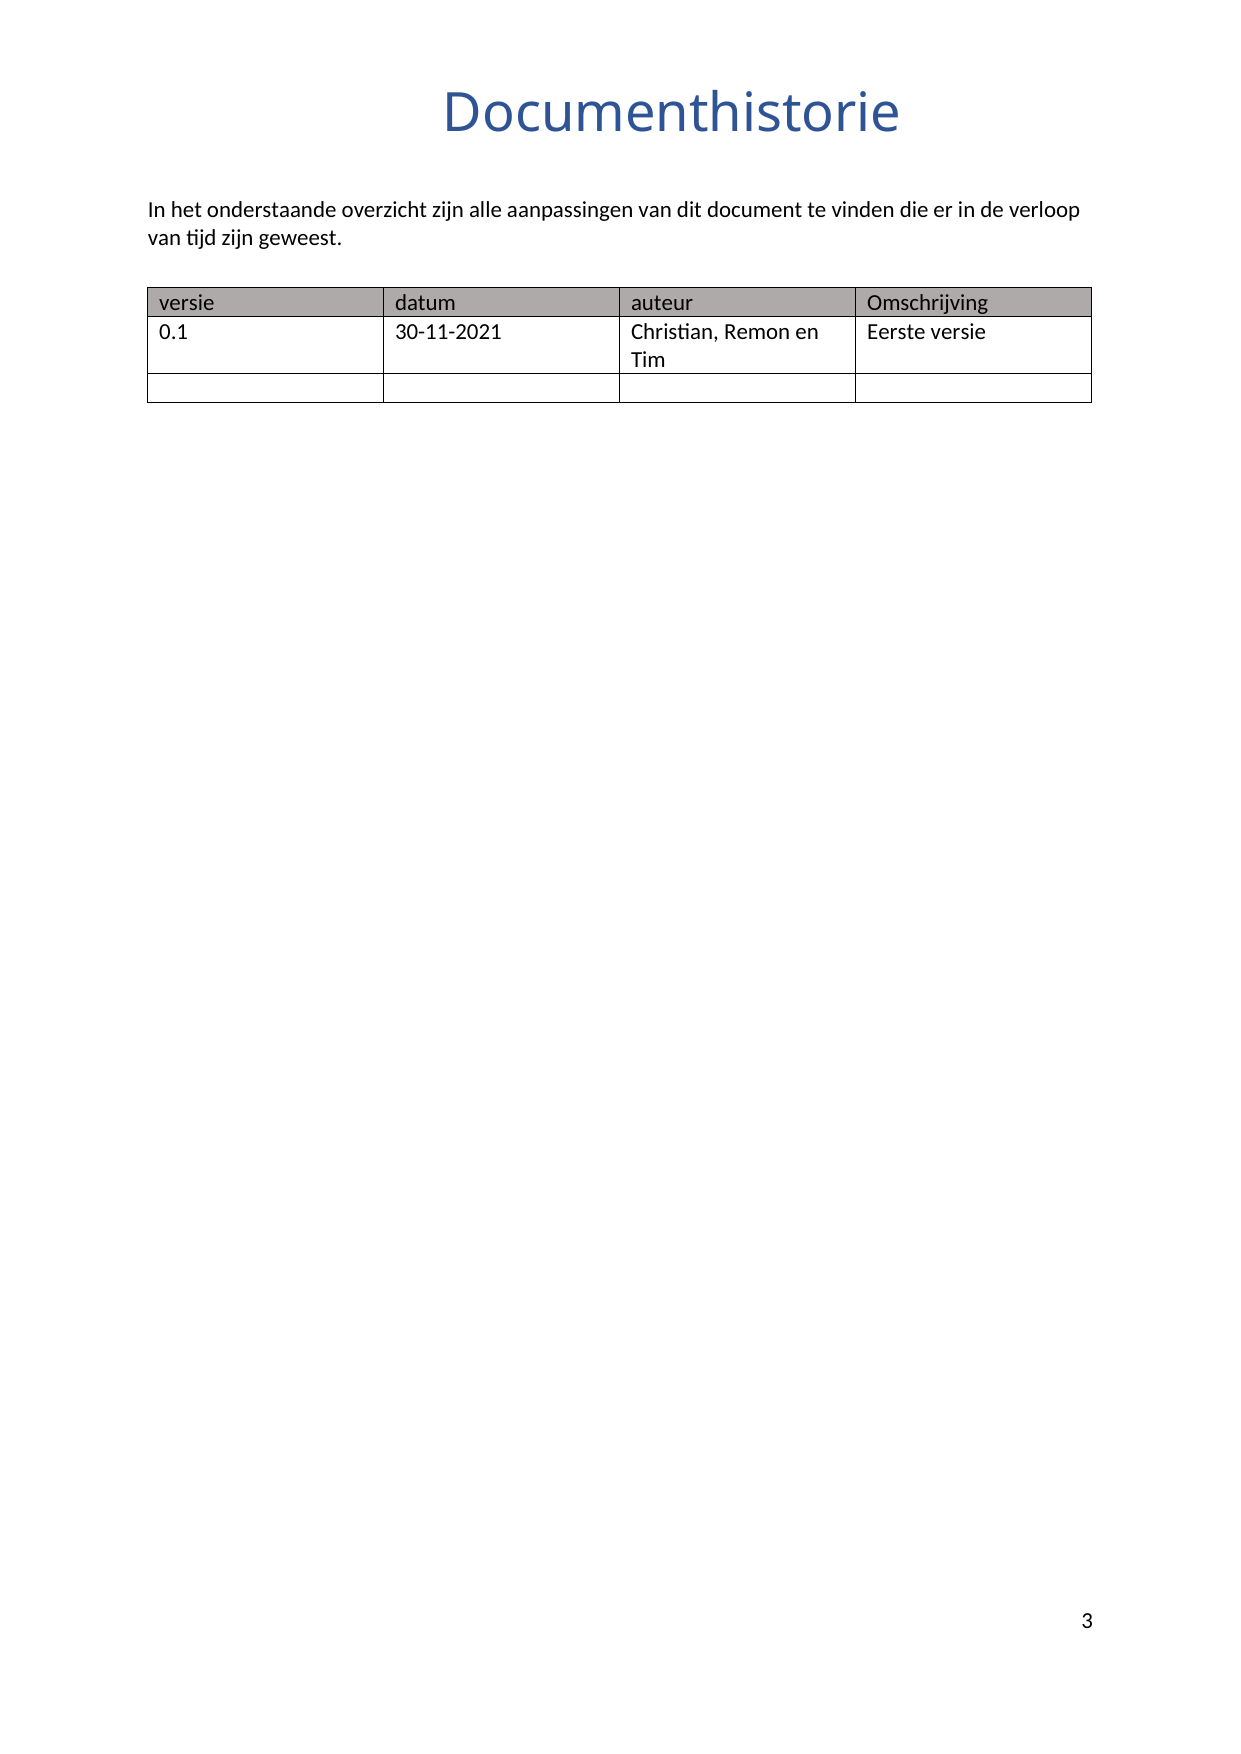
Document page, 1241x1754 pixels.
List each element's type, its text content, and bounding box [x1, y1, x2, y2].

table_header auteur [620, 288, 855, 316]
table_cell [620, 374, 855, 402]
table_cell [148, 374, 383, 402]
table_cell [856, 374, 1091, 402]
table_header datum [384, 288, 619, 316]
table_cell 0.1 [148, 317, 383, 373]
subtitle Documenthistorie [369, 74, 1093, 147]
table_cell [384, 374, 619, 402]
table_cell 30-11-2021 [384, 317, 619, 373]
table_header versie [148, 288, 383, 316]
table_cell Christian, Remon en Tim [620, 317, 855, 373]
table_cell Eerste versie [856, 317, 1091, 373]
text In het onderstaande overzicht zijn alle aanpassingen van dit document te vinden die er in de verloop van tijd zijn geweest. [148, 195, 1093, 251]
table_header Omschrijving [856, 288, 1091, 316]
